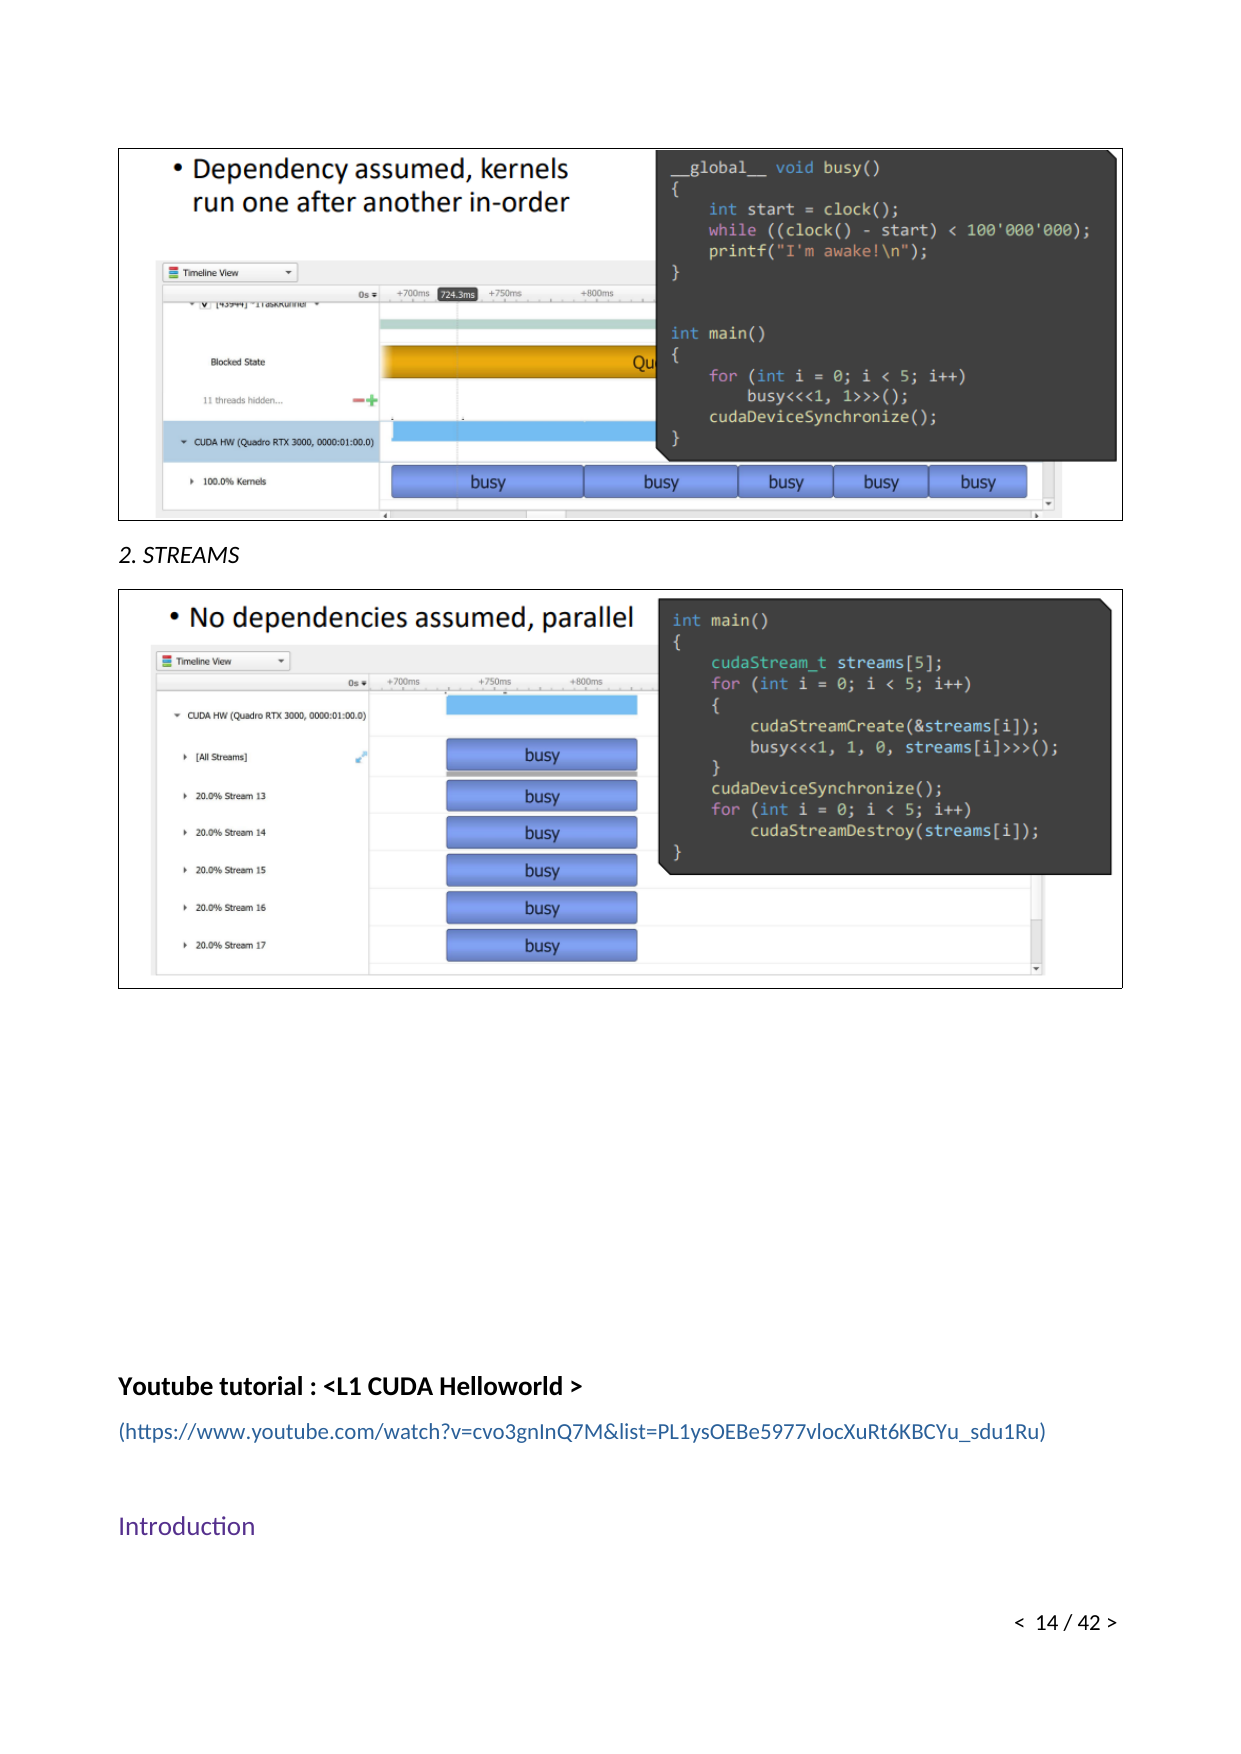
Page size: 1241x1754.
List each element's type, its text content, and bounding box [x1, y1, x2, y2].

subtitle Youtube tutorial : <L1 CUDA Helloworld > [118, 1369, 1122, 1402]
picture [121, 592, 1119, 986]
picture [121, 150, 1119, 518]
text (https://www.youtube.com/watch?v=cvo3gnInQ7M&list=PL1ysOEBe5977vlocXuRt6KBCYu_sdu1Ru) [118, 1417, 1122, 1445]
text 2. STREAMS [118, 539, 1122, 570]
subtitle Introduction [118, 1509, 1122, 1542]
